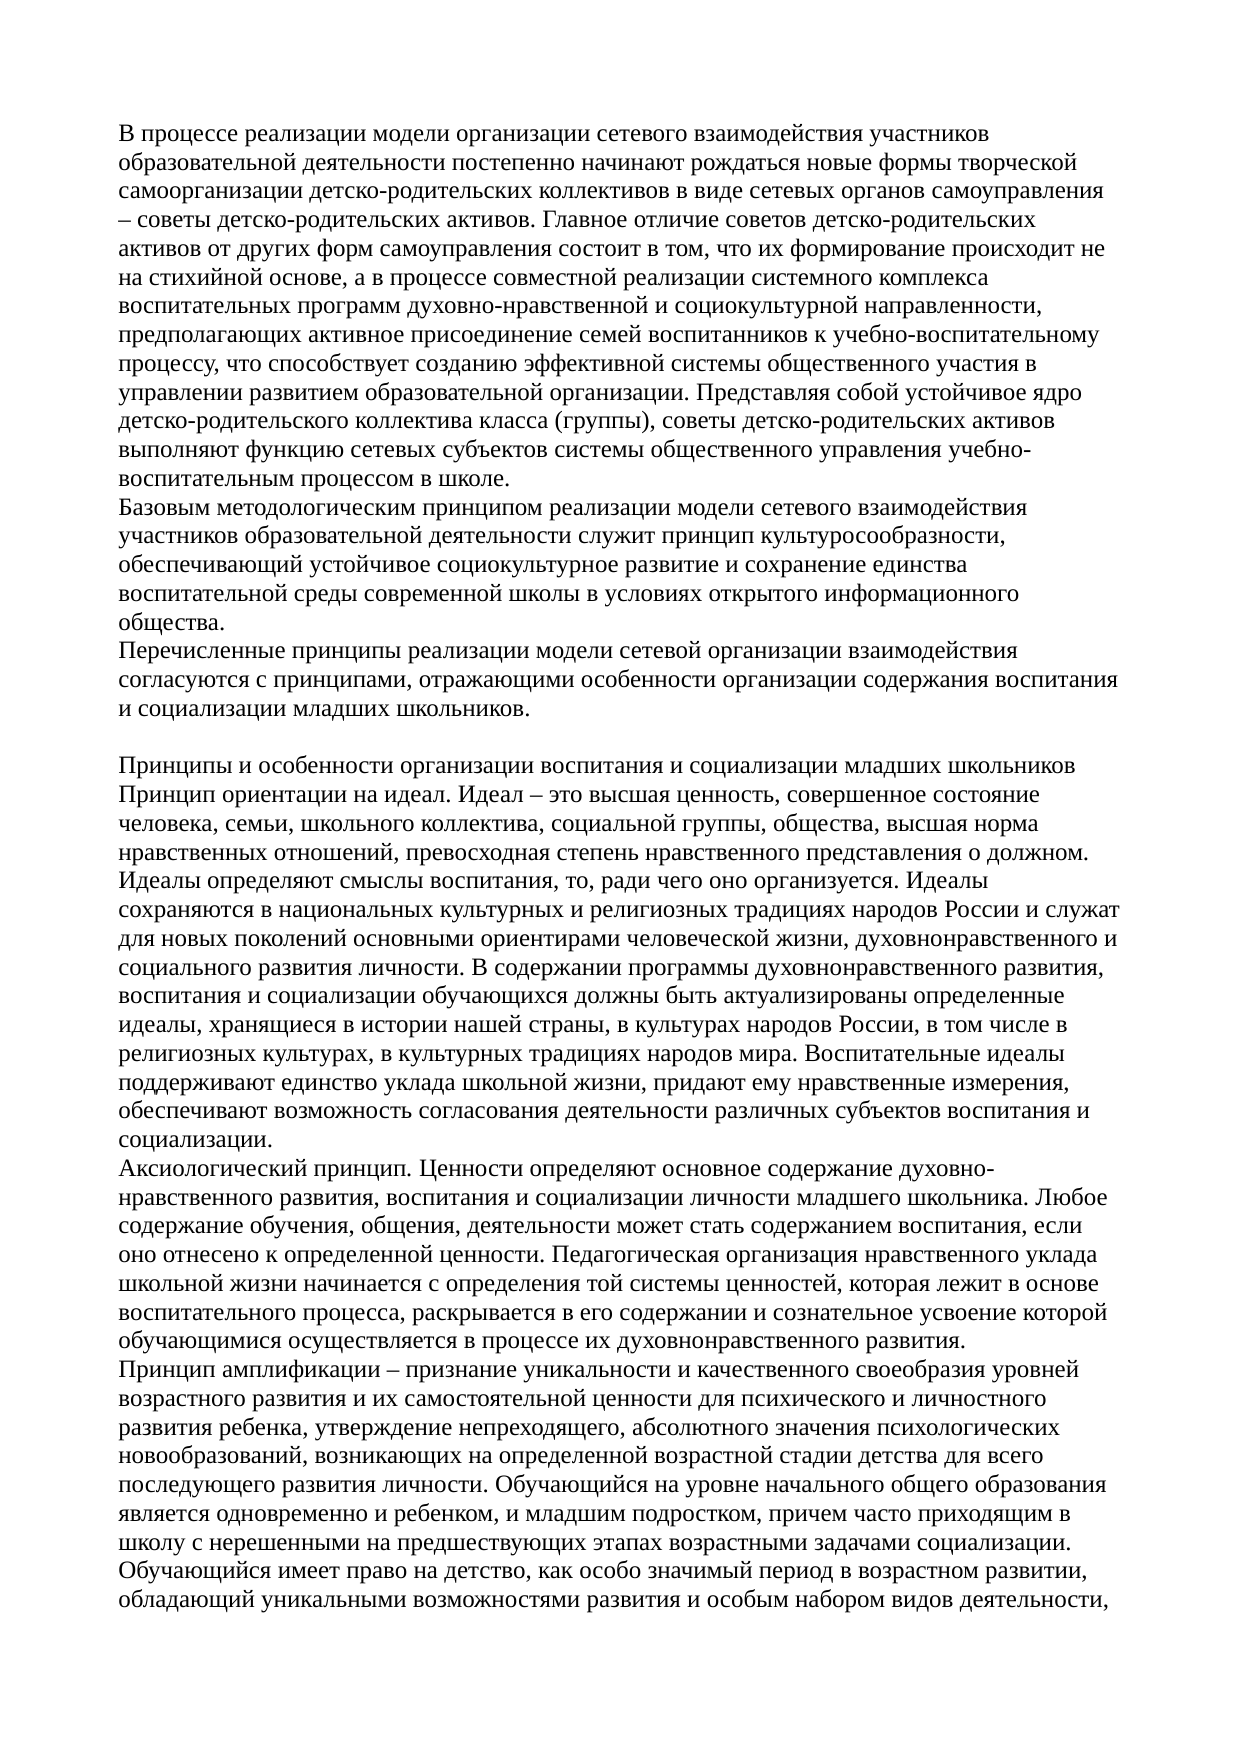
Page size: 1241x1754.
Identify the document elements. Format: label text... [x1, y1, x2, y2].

text Принципы и особенности организации воспитания и социализации младших школьников [118, 751, 1122, 779]
text Принцип амплификации – признание уникальности и качественного своеобразия уровней возрастного развития и их самостоятельной ценности для психического и личностного развития ребенка, утверждение непреходящего, абсолютного значения психологических новообразований, возникающих на определенной возрастной стадии детства для всего последующего развития личности. Обучающийся на уровне начального общего образования является одновременно и ребенком, и младшим подростком, причем часто приходящим в школу с нерешенными на предшествующих этапах возрастными задачами социализации. Обучающийся имеет право на детство, как особо значимый период в возрастном развитии, обладающий уникальными возможностями развития и особым набором видов деятельности, [118, 1354, 1122, 1613]
text В процессе реализации модели организации сетевого взаимодействия участников образовательной деятельности постепенно начинают рождаться новые формы творческой самоорганизации детско-родительских коллективов в виде сетевых органов самоуправления – советы детско-родительских активов. Главное отличие советов детско-родительских активов от других форм самоуправления состоит в том, что их формирование происходит не на стихийной основе, а в процессе совместной реализации системного комплекса воспитательных программ духовно-нравственной и социокультурной направленности, предполагающих активное присоединение семей воспитанников к учебно-воспитательному процессу, что способствует созданию эффективной системы общественного участия в управлении развитием образовательной организации. Представляя собой устойчивое ядро детско-родительского коллектива класса (группы), советы детско-родительских активов выполняют функцию сетевых субъектов системы общественного управления учебно-воспитательным процессом в школе. [118, 118, 1122, 492]
text Аксиологический принцип. Ценности определяют основное содержание духовно­нравственного развития, воспитания и социализации личности младшего школьника. Любое содержание обучения, общения, деятельности может стать содержанием воспитания, если оно отнесено к определенной ценности. Педагогическая организация нравственного уклада школьной жизни начинается с определения той системы ценностей, которая лежит в основе воспитательного процесса, раскрывается в его содержании и сознательное усвоение которой обучающимися осуществляется в процессе их духовно­нравственного развития. [118, 1153, 1122, 1354]
text Принцип ориентации на идеал. Идеал – это высшая ценность, совершенное состояние человека, семьи, школьного коллектива, социальной группы, общества, высшая норма нравственных отношений, превосходная степень нравственного представления о должном. Идеалы определяют смыслы воспитания, то, ради чего оно организуется. Идеалы сохраняются в национальных культурных и религиозных традициях народов России и служат для новых поколений основными ориентирами человеческой жизни, духовно­нравственного и социального развития личности. В содержании программы духовно­нравственного развития, воспитания и социализации обучающихся должны быть актуализированы определенные идеалы, хранящиеся в истории нашей страны, в культурах народов России, в том числе в религиозных культурах, в культурных традициях народов мира. Воспитательные идеалы поддерживают единство уклада школьной жизни, придают ему нравственные измерения, обеспечивают возможность согласования деятельности различных субъектов воспитания и социализации. [118, 779, 1122, 1153]
text Базовым методологическим принципом реализации модели сетевого взаимодействия участников образовательной деятельности служит принцип культуросообразности, обеспечивающий устойчивое социокультурное развитие и сохранение единства воспитательной среды современной школы в условиях открытого информационного общества. [118, 492, 1122, 636]
text Перечисленные принципы реализации модели сетевой организации взаимодействия согласуются с принципами, отражающими особенности организации содержания воспитания и социализации младших школьников. [118, 636, 1122, 722]
